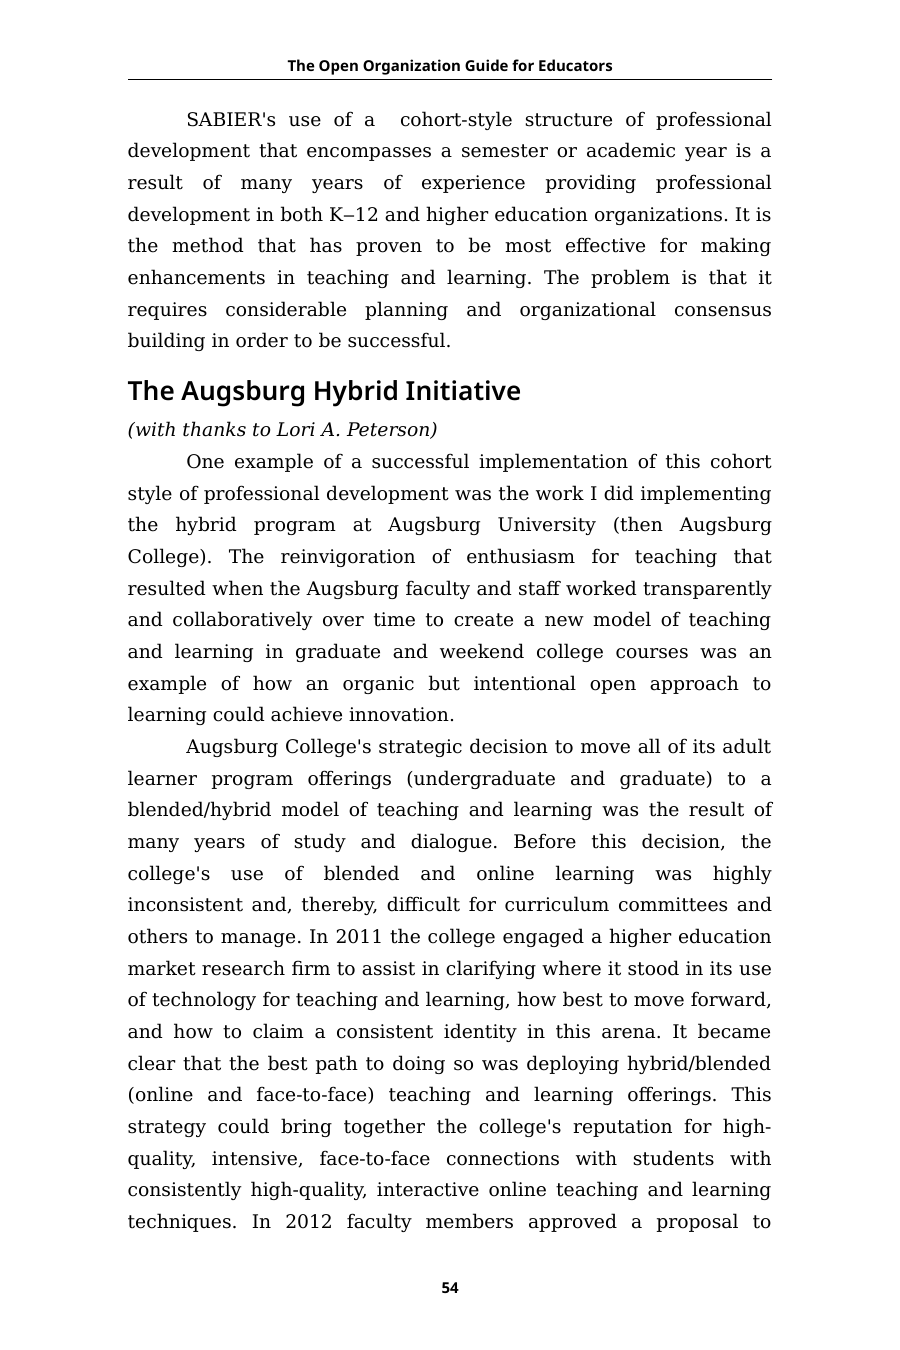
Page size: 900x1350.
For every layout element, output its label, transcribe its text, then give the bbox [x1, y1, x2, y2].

text One example of a successful implementation of this cohort style of professional development was the work I did implementing the hybrid program at Augsburg University (then Augsburg College). The reinvigoration of enthusiasm for teaching that resulted when the Augsburg faculty and staff worked transparently and collaboratively over time to create a new model of teaching and learning in graduate and weekend college courses was an example of how an organic but intentional open approach to learning could achieve innovation. [127, 451, 772, 726]
text SABIER's use of a cohort-style structure of professional development that encompasses a semester or academic year is a result of many years of experience providing professional development in both K‒12 and higher education organizations. It is the method that has proven to be most effective for making enhancements in teaching and learning. The problem is that it requires considerable planning and organizational consensus building in order to be successful. [127, 109, 772, 352]
text Augsburg College's strategic decision to move all of its adult learner program offerings (undergraduate and graduate) to a blended/hybrid model of teaching and learning was the result of many years of study and dialogue. Before this decision, the college's use of blended and online learning was highly inconsistent and, thereby, difficult for curriculum committees and others to manage. In 2011 the college engaged a higher education market research firm to assist in clarifying where it stood in its use of technology for teaching and learning, how best to move forward, and how to claim a consistent identity in this arena. It became clear that the best path to doing so was deploying hybrid/blended (online and face-to-face) teaching and learning offerings. This strategy could bring together the college's reputation for high-quality, intensive, face-to-face connections with students with consistently high-quality, interactive online teaching and learning techniques. In 2012 faculty members approved a proposal to [127, 736, 772, 1233]
text (with thanks to Lori A. Peterson) [127, 419, 772, 441]
subtitle The Augsburg Hybrid Initiative [127, 377, 772, 407]
